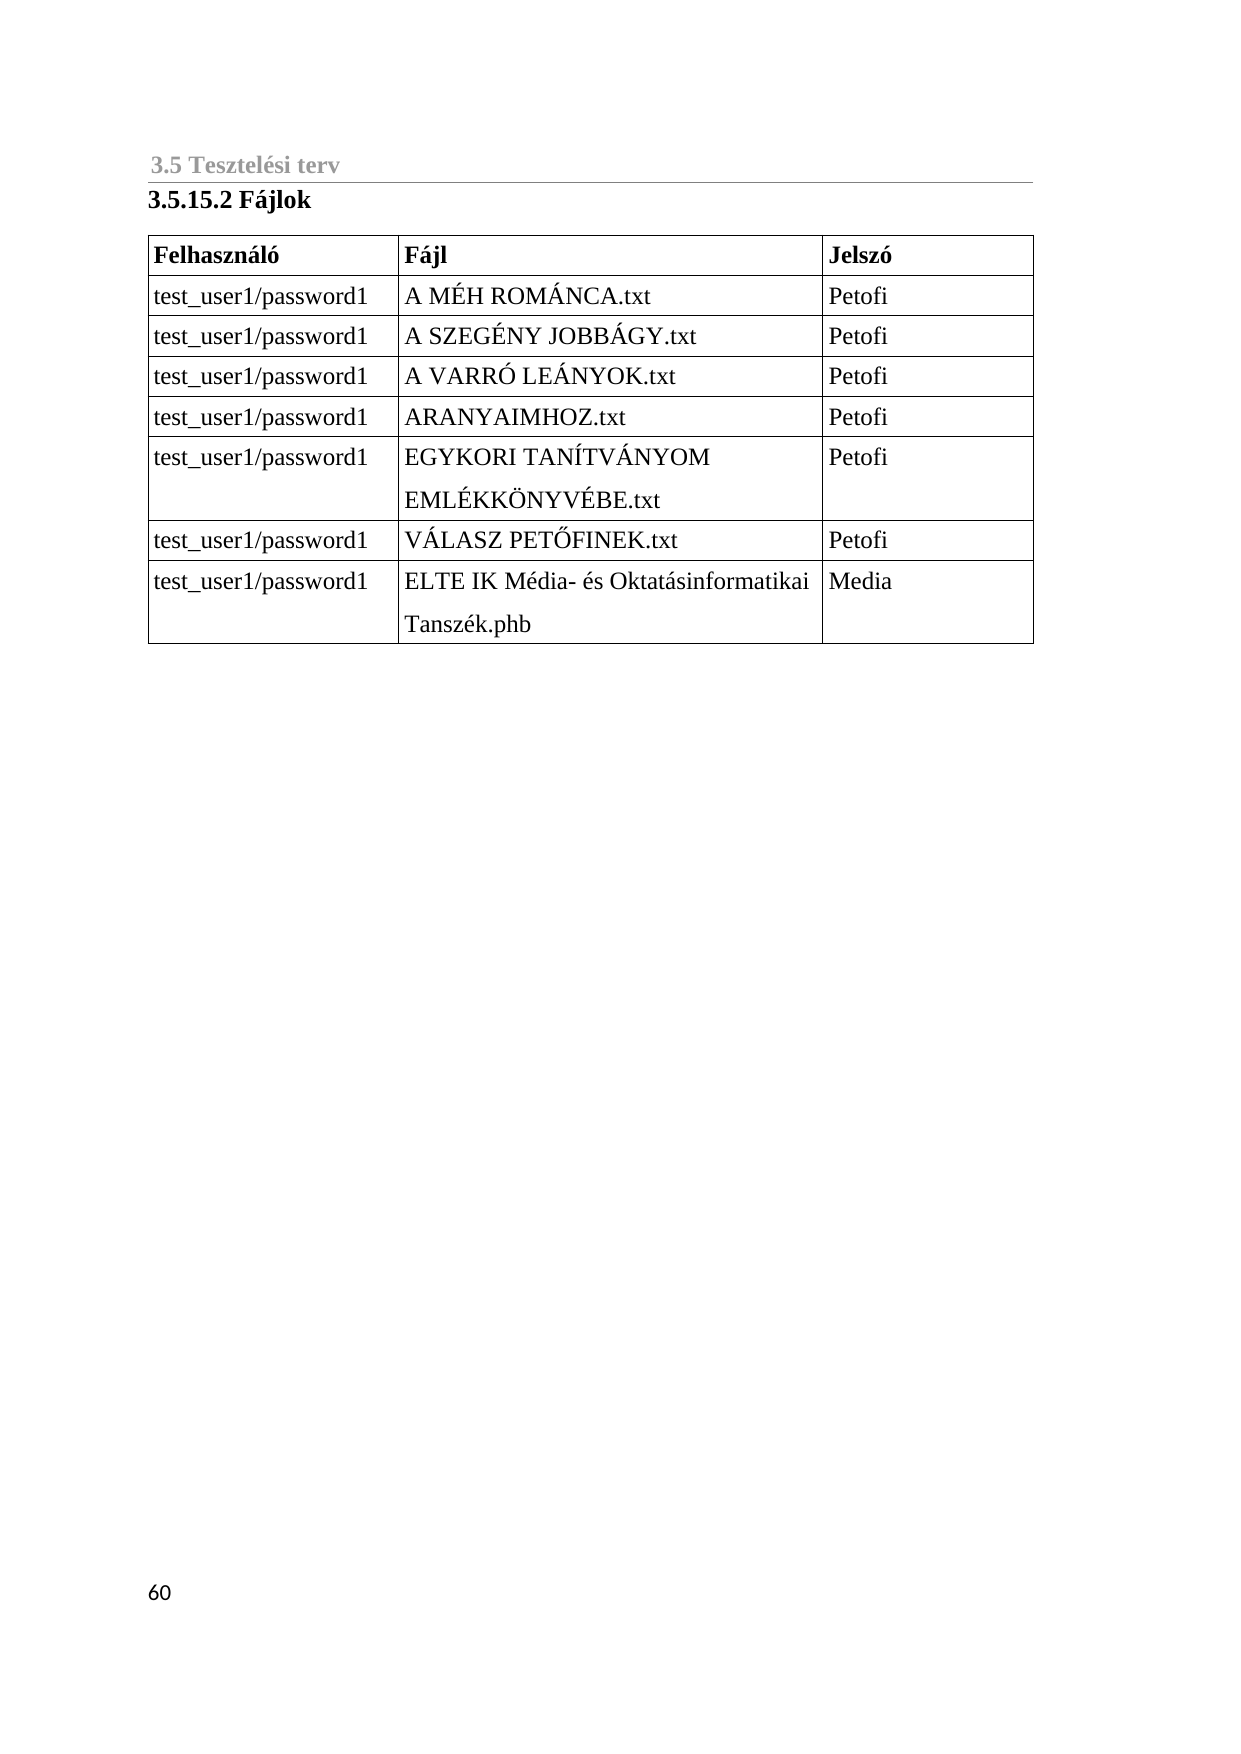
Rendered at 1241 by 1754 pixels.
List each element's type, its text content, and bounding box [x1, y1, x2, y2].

table_cell Petofi [823, 521, 1033, 560]
table_cell test_user1/password1 [149, 521, 398, 560]
table_header Fájl [399, 236, 822, 275]
table_cell A MÉH ROMÁNCA.txt [399, 276, 822, 315]
subtitle Fájlok [148, 184, 1033, 214]
table_header Felhasználó [149, 236, 398, 275]
table_cell VÁLASZ PETŐFINEK.txt [399, 521, 822, 560]
table_cell EGYKORI TANÍTVÁNYOM EMLÉKKÖNYVÉBE.txt [399, 437, 822, 519]
table_cell Petofi [823, 276, 1033, 315]
table_cell Petofi [823, 316, 1033, 356]
table_cell test_user1/password1 [149, 437, 398, 519]
table_cell test_user1/password1 [149, 561, 398, 643]
table_cell ARANYAIMHOZ.txt [399, 397, 822, 436]
table_cell A SZEGÉNY JOBBÁGY.txt [399, 316, 822, 356]
table_cell test_user1/password1 [149, 276, 398, 315]
table_cell Petofi [823, 397, 1033, 436]
table_cell Media [823, 561, 1033, 643]
table_cell ELTE IK Média- és Oktatásinformatikai Tanszék.phb [399, 561, 822, 643]
table_cell test_user1/password1 [149, 397, 398, 436]
table_cell test_user1/password1 [149, 357, 398, 396]
table_cell Petofi [823, 437, 1033, 519]
table_cell A VARRÓ LEÁNYOK.txt [399, 357, 822, 396]
table_cell test_user1/password1 [149, 316, 398, 356]
table_header Jelszó [823, 236, 1033, 275]
table_cell Petofi [823, 357, 1033, 396]
